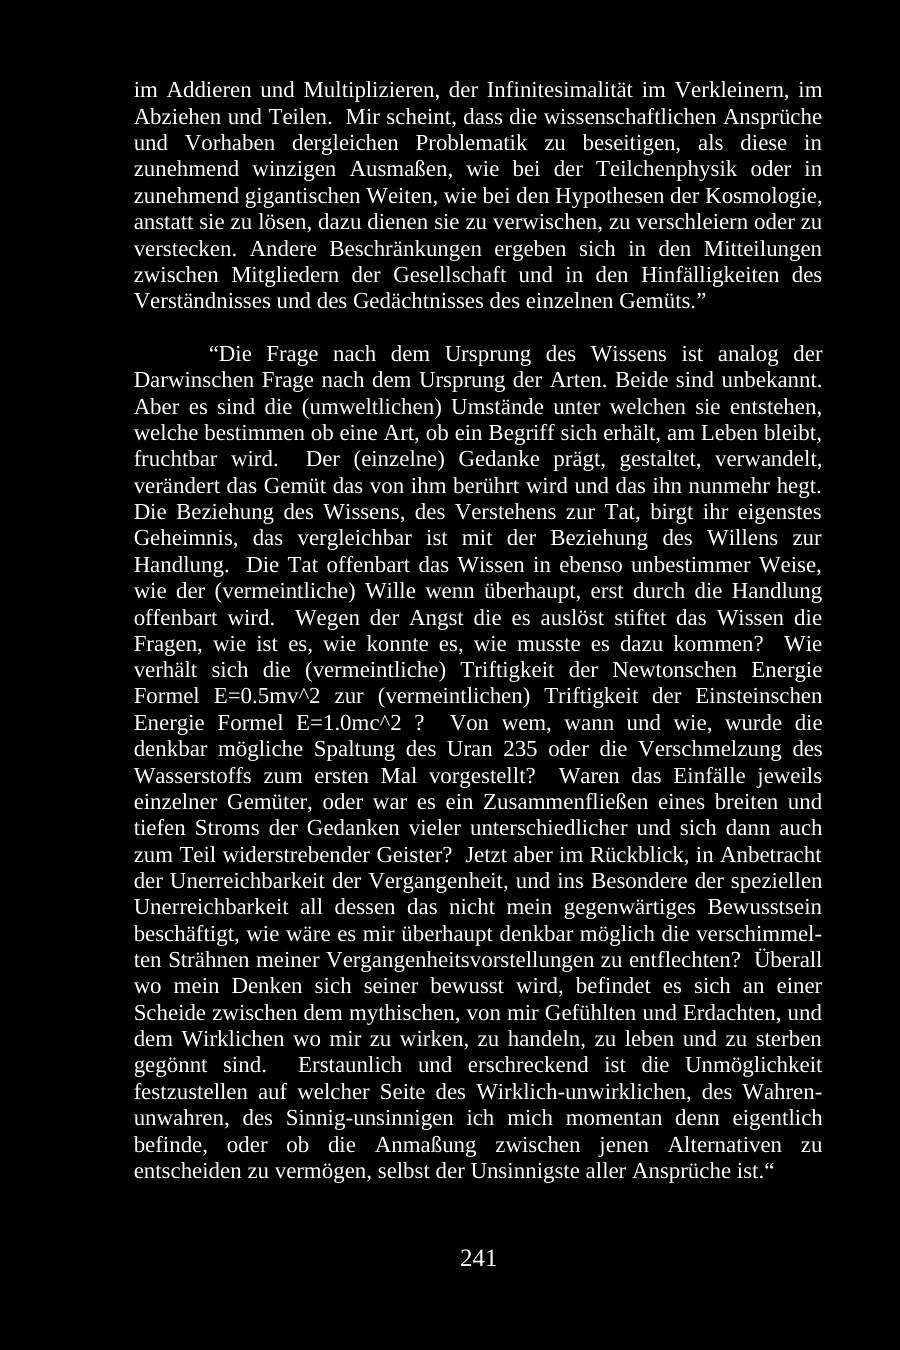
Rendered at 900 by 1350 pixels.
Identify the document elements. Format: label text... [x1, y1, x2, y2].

text “Die Frage nach dem Ursprung des Wissens ist analog der Darwinschen Frage nach dem Ursprung der Arten. Beide sind unbekannt. Aber es sind die (umweltlichen) Umstände unter welchen sie entstehen, welche bestimmen ob eine Art, ob ein Begriff sich erhält, am Leben bleibt, fruchtbar wird. Der (einzelne) Gedanke prägt, gestaltet, verwandelt, verändert das Gemüt das von ihm berührt wird und das ihn nunmehr hegt. Die Beziehung des Wissens, des Verstehens zur Tat, birgt ihr eigenstes Geheimnis, das vergleichbar ist mit der Beziehung des Willens zur Handlung. Die Tat offenbart das Wissen in ebenso unbestimmer Weise, wie der (vermeintliche) Wille wenn überhaupt, erst durch die Handlung offenbart wird. Wegen der Angst die es auslöst stiftet das Wissen die Fragen, wie ist es, wie konnte es, wie musste es dazu kommen? Wie verhält sich die (vermeintliche) Triftigkeit der Newtonschen Energie Formel E=0.5mv^2 zur (vermeintlichen) Triftigkeit der Einsteinschen Energie Formel E=1.0mc^2 ? Von wem, wann und wie, wurde die denkbar mögliche Spaltung des Uran 235 oder die Verschmelzung des Wasserstoffs zum ersten Mal vorgestellt? Waren das Einfälle jeweils einzelner Gemüter, oder war es ein Zusammenfließen eines breiten und tiefen Stroms der Gedanken vieler unterschiedlicher und sich dann auch zum Teil widerstrebender Geister? Jetzt aber im Rückblick, in Anbetracht der Unerreichbarkeit der Vergangenheit, und ins Besondere der speziellen Unerreichbarkeit all dessen das nicht mein gegenwärtiges Bewusstsein beschäftigt, wie wäre es mir überhaupt denkbar möglich die verschimmel-ten Strähnen meiner Vergangenheitsvorstellungen zu entflechten? Überall wo mein Denken sich seiner bewusst wird, befindet es sich an einer Scheide zwischen dem mythischen, von mir Gefühlten und Erdachten, und dem Wirklichen wo mir zu wirken, zu handeln, zu leben und zu sterben gegönnt sind. Erstaunlich und erschreckend ist die Unmöglichkeit festzustellen auf welcher Seite des Wirklich-unwirklichen, des Wahren-unwahren, des Sinnig-unsinnigen ich mich momentan denn eigentlich befinde, oder ob die Anmaßung zwischen jenen Alternativen zu entscheiden zu vermögen, selbst der Unsinnigste aller Ansprüche ist.“ [133, 340, 823, 1183]
text im Addieren und Multiplizieren, der Infinitesimalität im Verkleinern, im Abziehen und Teilen. Mir scheint, dass die wissenschaftlichen Ansprüche und Vorhaben dergleichen Problematik zu beseitigen, als diese in zunehmend winzigen Ausmaßen, wie bei der Teilchenphysik oder in zunehmend gigantischen Weiten, wie bei den Hypothesen der Kosmologie, anstatt sie zu lösen, dazu dienen sie zu verwischen, zu verschleiern oder zu verstecken. Andere Beschränkungen ergeben sich in den Mitteilungen zwischen Mitgliedern der Gesellschaft und in den Hinfälligkeiten des Verständnisses und des Gedächtnisses des einzelnen Gemüts.” [133, 76, 823, 314]
